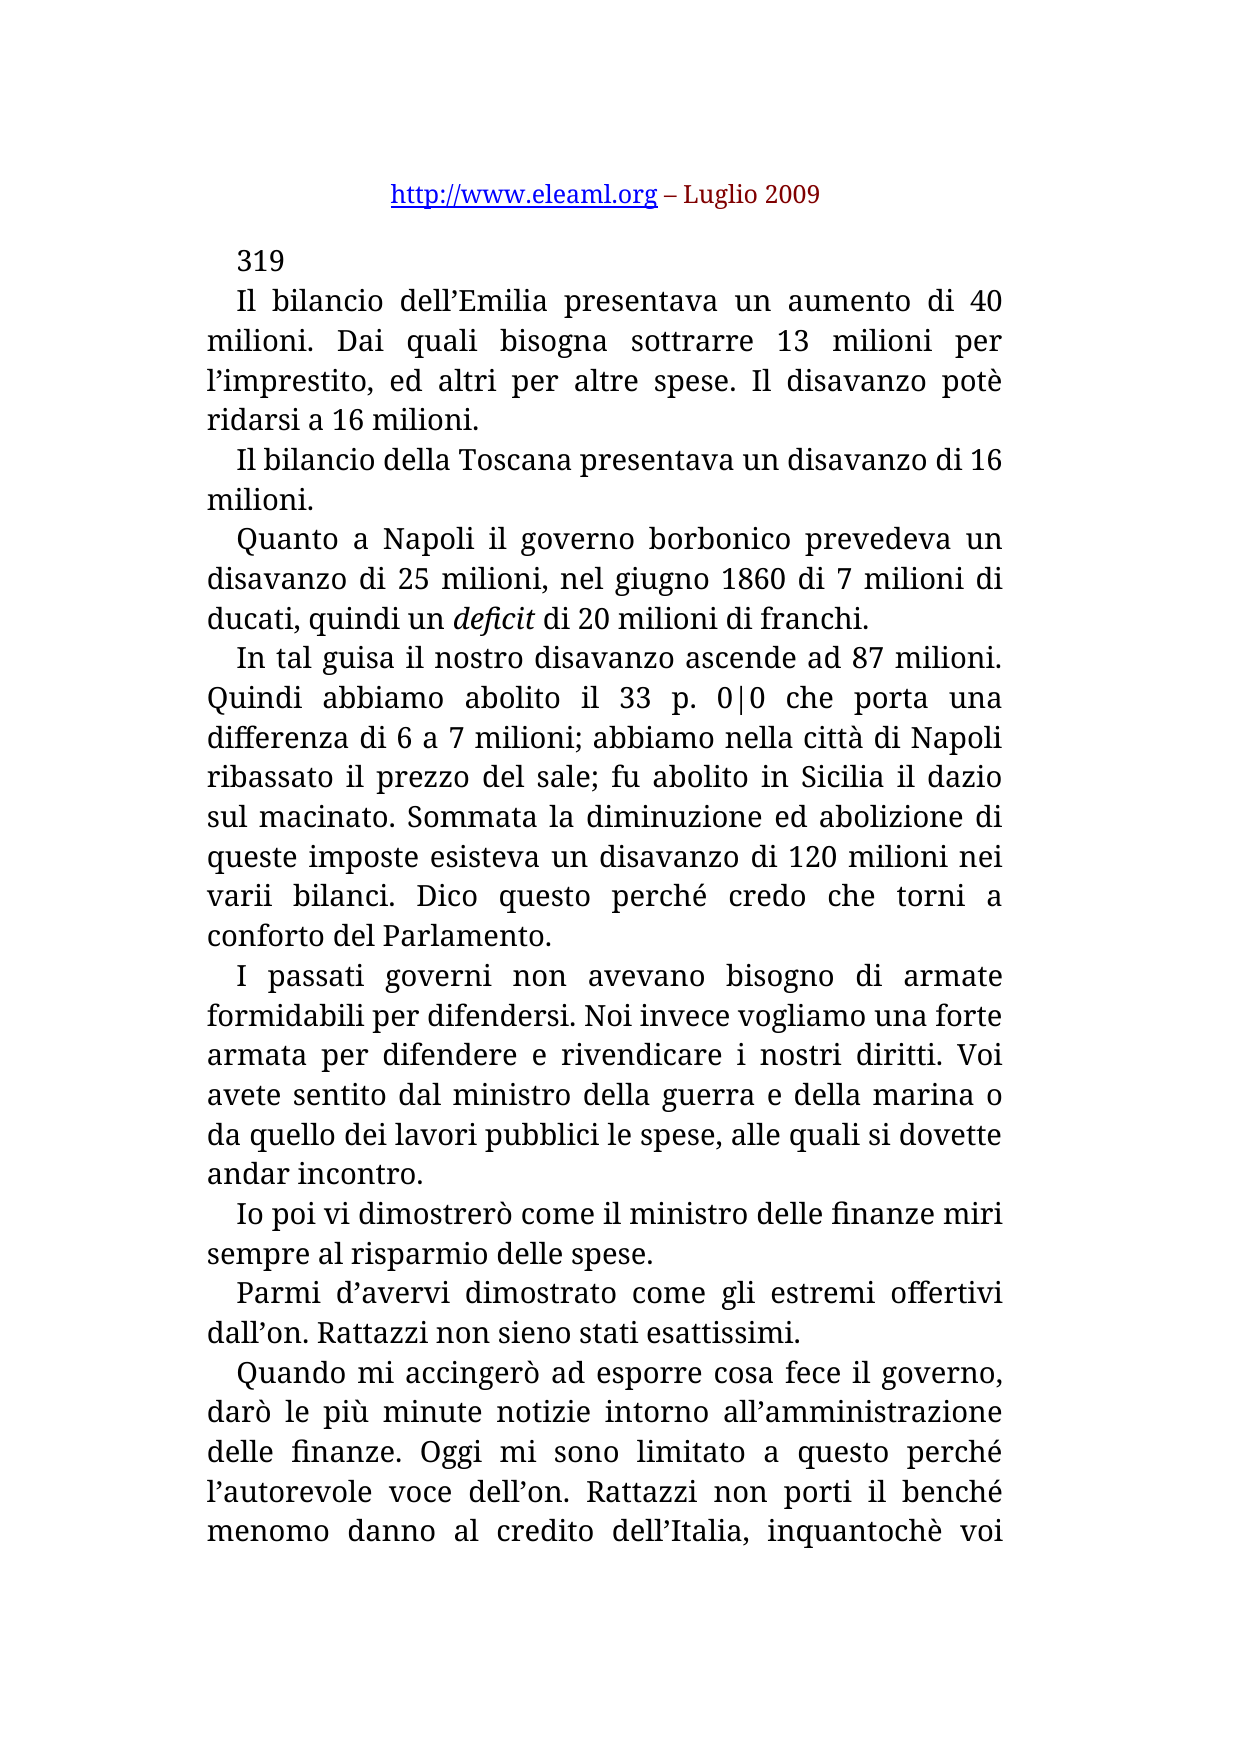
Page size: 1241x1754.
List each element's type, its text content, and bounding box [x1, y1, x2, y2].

text Io poi vi dimostrerò come il ministro delle finanze miri sempre al risparmio delle spese. [207, 1193, 1004, 1273]
text 319 [207, 241, 1004, 280]
text In tal guisa il nostro disavanzo ascende ad 87 milioni. Quindi abbiamo abolito il 33 p. 0|0 che porta una differenza di 6 a 7 milioni; abbiamo nella città di Napoli ribassato il prezzo del sale; fu abolito in Sicilia il dazio sul macinato. Sommata la diminuzione ed abolizione di queste imposte esisteva un disavanzo di 120 milioni nei varii bilanci. Dico questo perché credo che torni a conforto del Parlamento. [207, 638, 1004, 955]
text Il bilancio dell’Emilia presentava un aumento di 40 milioni. Dai quali bisogna sottrarre 13 milioni per l’imprestito, ed altri per altre spese. Il disavanzo potè ridarsi a 16 milioni. [207, 280, 1004, 439]
text Il bilancio della Toscana presentava un disavanzo di 16 milioni. [207, 439, 1004, 518]
text I passati governi non avevano bisogno di armate formidabili per difendersi. Noi invece vogliamo una forte armata per difendere e rivendicare i nostri diritti. Voi avete sentito dal ministro della guerra e della marina o da quello dei lavori pubblici le spese, alle quali si dovette andar incontro. [207, 955, 1004, 1193]
text Parmi d’avervi dimostrato come gli estremi offertivi dall’on. Rattazzi non sieno stati esattissimi. [207, 1273, 1004, 1352]
text Quanto a Napoli il governo borbonico prevedeva un disavanzo di 25 milioni, nel giugno 1860 di 7 milioni di ducati, quindi un deficit di 20 milioni di franchi. [207, 518, 1004, 638]
text Quando mi accingerò ad esporre cosa fece il governo, darò le più minute notizie intorno all’amministrazione delle finanze. Oggi mi sono limitato a questo perché l’autorevole voce dell’on. Rattazzi non porti il benché menomo danno al credito dell’Italia, inquantochè voi [207, 1352, 1004, 1550]
